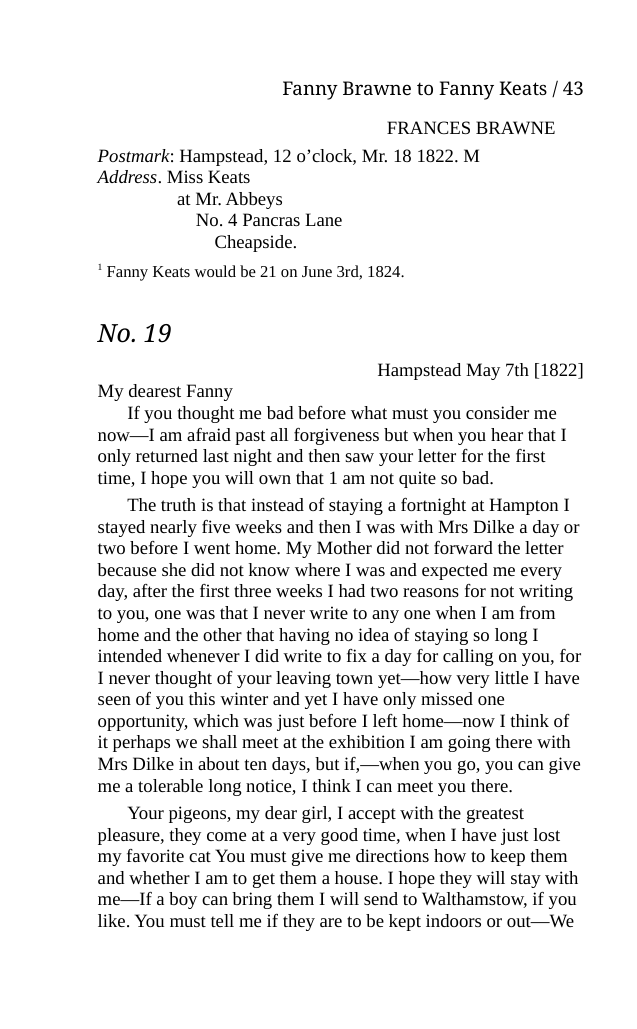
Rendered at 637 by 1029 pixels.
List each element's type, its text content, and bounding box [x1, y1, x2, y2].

text My dearest Fanny [97, 380, 583, 402]
text The truth is that instead of staying a fortnight at Hampton I stayed nearly five weeks and then I was with Mrs Dilke a day or two before I went home. My Mother did not forward the letter because she did not know where I was and expected me every day, after the first three weeks I had two reasons for not writing to you, one was that I never write to any one when I am from home and the other that having no idea of staying so long I intended whenever I did write to fix a day for calling on you, for I never thought of your leaving town yet—how very little I have seen of you this winter and yet I have only missed one opportunity, which was just before I left home—now I think of it perhaps we shall meet at the exhibition I am going there with Mrs Dilke in about ten days, but if,—when you go, you can give me a tolerable long notice, I think I can meet you there. [97, 494, 583, 796]
text Hampstead May 7th [1822] [97, 359, 583, 380]
text Your pigeons, my dear girl, I accept with the greatest pleasure, they come at a very good time, when I have just lost my favorite cat You must give me directions how to keep them and whether I am to get them a house. I hope they will stay with me—If a boy can bring them I will send to Walthamstow, if you like. You must tell me if they are to be kept indoors or out—We [97, 802, 583, 931]
text Address. Miss Keats [97, 166, 583, 188]
text 1 Fanny Keats would be 21 on June 3rd, 1824. [97, 261, 583, 281]
text No. 4 Pancras Lane [97, 209, 583, 231]
text Postmark: Hampstead, 12 o’clock, Mr. 18 1822. M [97, 145, 583, 166]
text FRANCES BRAWNE [97, 117, 583, 139]
text Cheapside. [97, 231, 583, 252]
text at Mr. Abbeys [97, 188, 583, 209]
subtitle No. 19 [97, 316, 583, 350]
text If you thought me bad before what must you consider me now—I am afraid past all forgiveness but when you hear that I only returned last night and then saw your letter for the first time, I hope you will own that 1 am not quite so bad. [97, 402, 583, 488]
